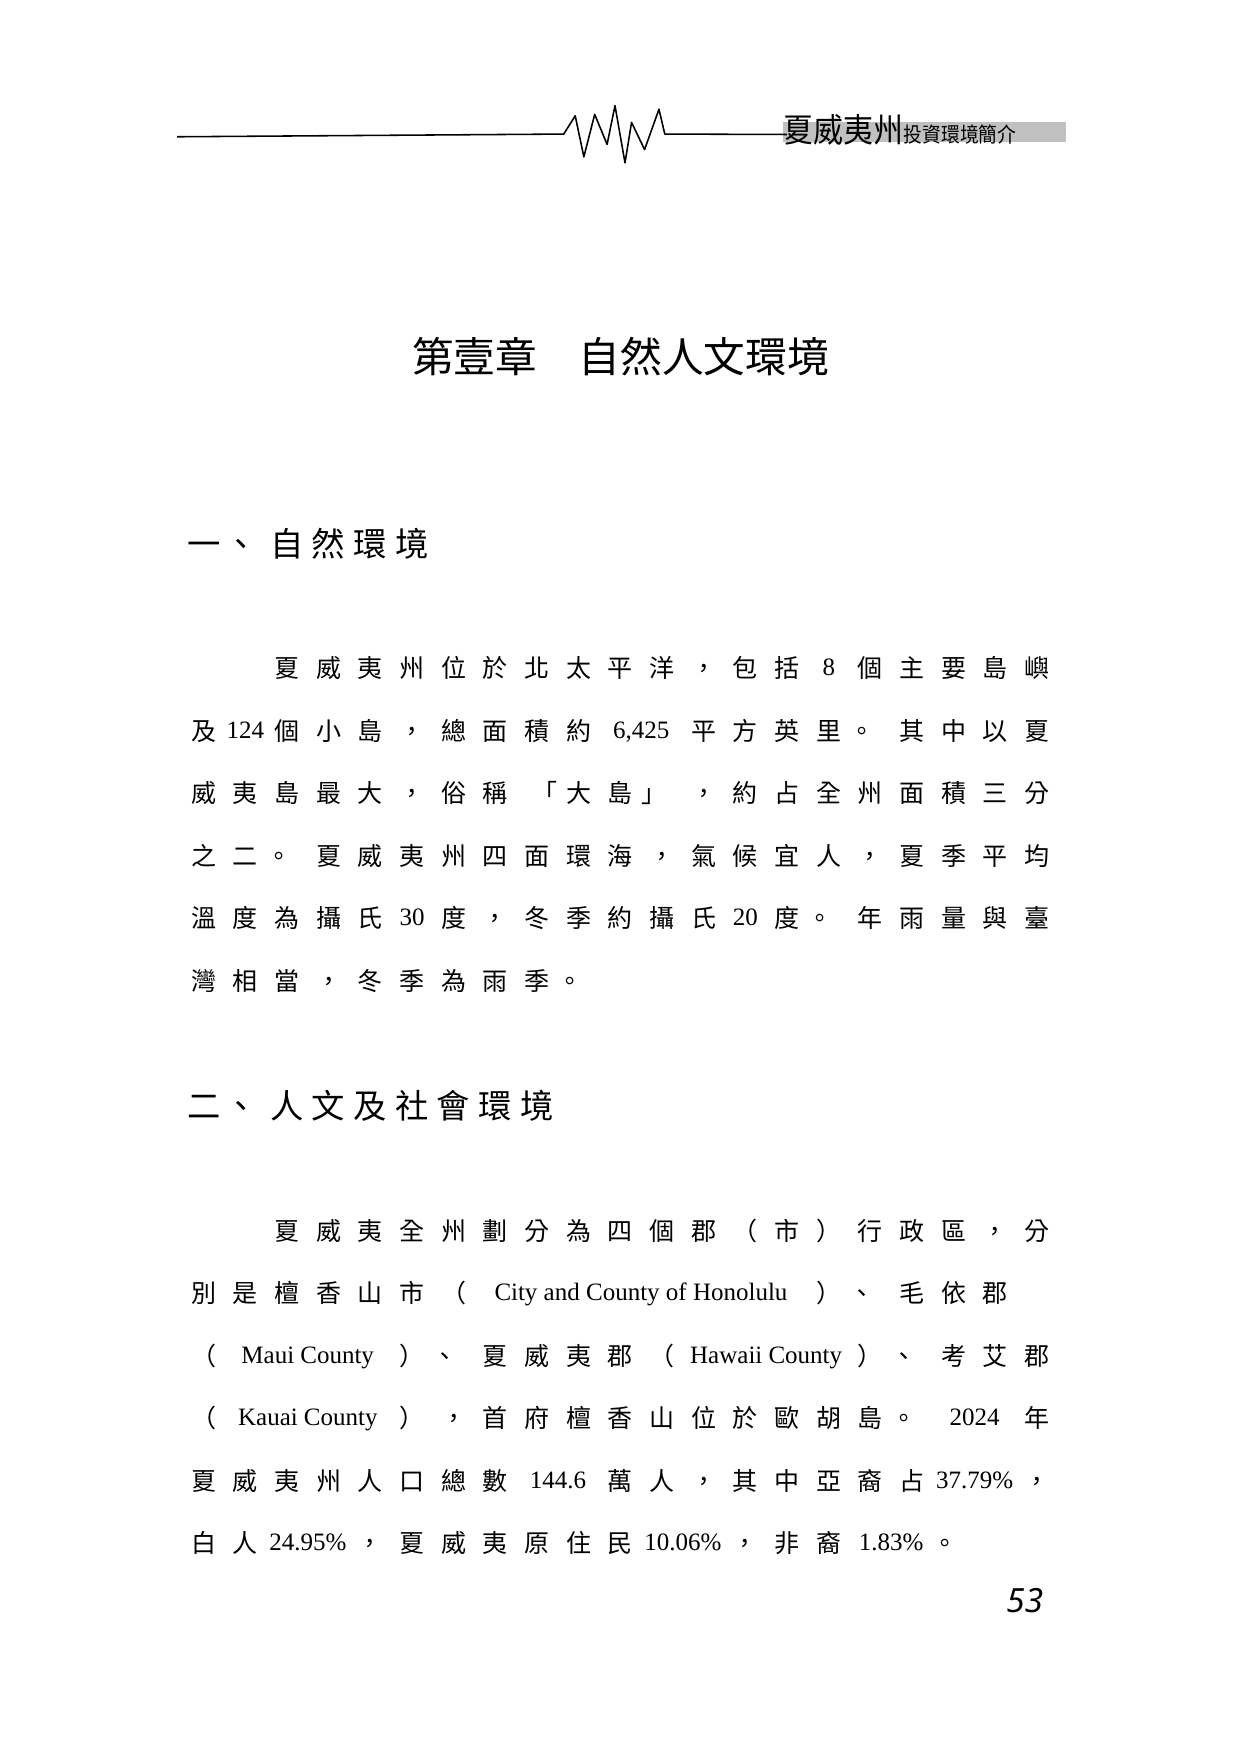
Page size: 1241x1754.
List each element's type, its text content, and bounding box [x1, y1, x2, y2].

text 夏威夷全州劃分為四個郡（市）行政區，分別是檀香山市（City and County of Honolulu）、毛依郡（Maui County）、夏威夷郡（Hawaii County）、考艾郡（Kauai County），首府檀香山位於歐胡島。2024年夏威夷州人口總數144.6萬人，其中亞裔占37.79%，白人24.95%，夏威夷原住民10.06%，非裔1.83%。 [183, 1188, 1058, 1563]
text 夏威夷州位於北太平洋，包括8個主要島嶼及124個小島，總面積約6,425平方英里。其中以夏威夷島最大，俗稱「大島」，約占全州面積三分之二。夏威夷州四面環海，氣候宜人，夏季平均溫度為攝氏30度，冬季約攝氏20度。年雨量與臺灣相當，冬季為雨季。 [183, 625, 1058, 1000]
text 二、人文及社會環境 [183, 1063, 1058, 1125]
text 一、自然環境 [183, 500, 1058, 563]
text 第壹章 自然人文環境 [183, 313, 1058, 375]
